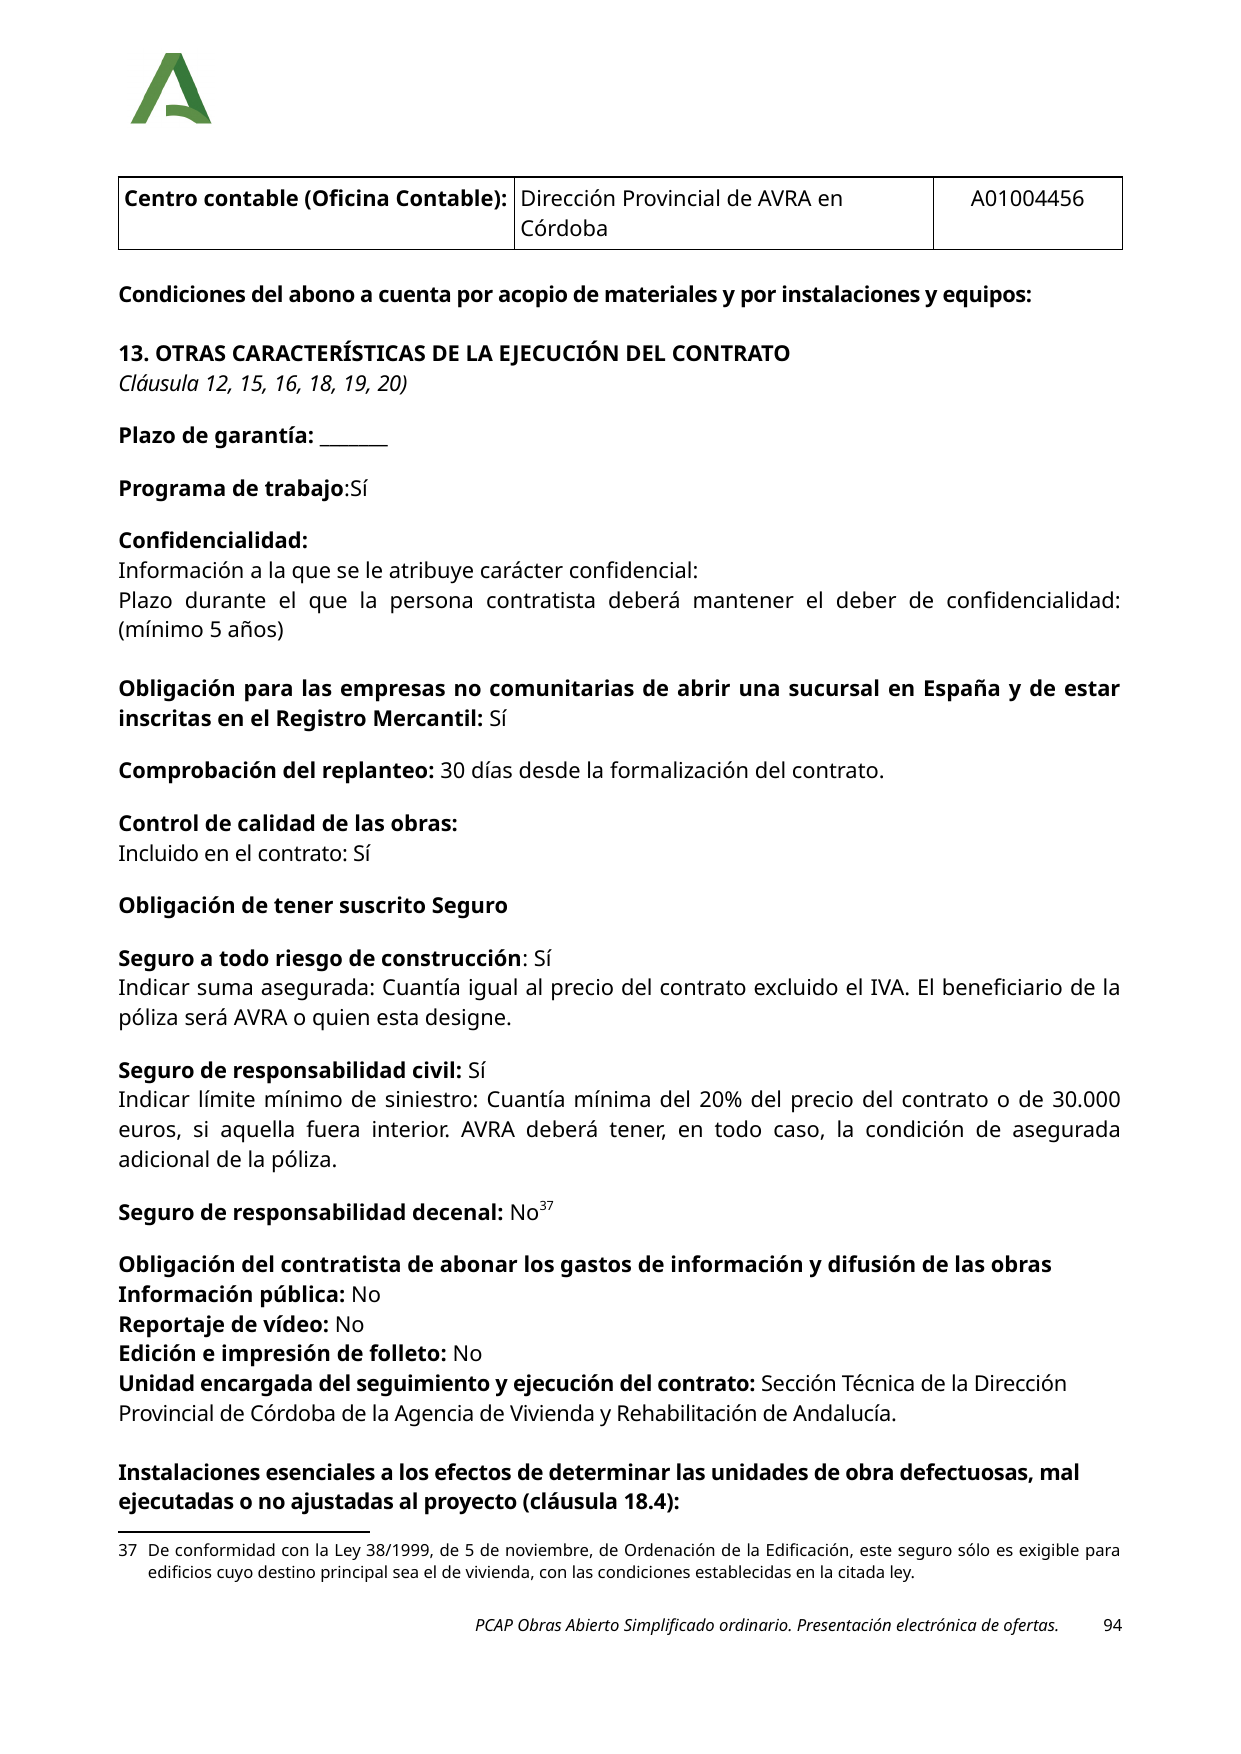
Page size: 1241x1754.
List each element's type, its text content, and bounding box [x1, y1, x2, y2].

text Información pública: No [118, 1279, 1122, 1309]
text De conformidad con la Ley 38/1999, de 5 de noviembre, de Ordenación de la Edificación, este seguro sólo es exigible para edificios cuyo destino principal sea el de vivienda, con las condiciones establecidas en la citada ley. [118, 1538, 1122, 1584]
text Edición e impresión de folleto: No [118, 1338, 1122, 1368]
text Obligación para las empresas no comunitarias de abrir una sucursal en España y de estar inscritas en el Registro Mercantil: Sí [118, 673, 1122, 733]
table_cell Centro contable (Oficina Contable): [119, 178, 514, 248]
text Comprobación del replanteo: 30 días desde la formalización del contrato. [118, 755, 1122, 785]
text Control de calidad de las obras: [118, 808, 1122, 838]
text Instalaciones esenciales a los efectos de determinar las unidades de obra defectuosas, mal ejecutadas o no ajustadas al proyecto (cláusula 18.4): [118, 1457, 1122, 1516]
text Indicar suma asegurada: Cuantía igual al precio del contrato excluido el IVA. El beneficiario de la póliza será AVRA o quien esta designe. [118, 972, 1122, 1032]
text Obligación de tener suscrito Seguro [118, 890, 1122, 920]
text Plazo de garantía: _______ [118, 420, 1122, 450]
text Seguro de responsabilidad civil: Sí [118, 1055, 1122, 1084]
text Incluido en el contrato: Sí [118, 838, 1122, 867]
picture [127, 48, 216, 128]
text Información a la que se le atribuye carácter confidencial: [118, 555, 1122, 585]
text Seguro de responsabilidad decenal: No [118, 1197, 1122, 1226]
text Unidad encargada del seguimiento y ejecución del contrato: Sección Técnica de la Dirección Provincial de Córdoba de la Agencia de Vivienda y Rehabilitación de Andalucía. [118, 1368, 1122, 1428]
table_cell A01004456 [934, 178, 1122, 248]
text Cláusula 12, 15, 16, 18, 19, 20) [118, 368, 1122, 397]
text Seguro a todo riesgo de construcción: Sí [118, 943, 1122, 972]
text Confidencialidad: [118, 525, 1122, 555]
text Programa de trabajo:Sí [118, 473, 1122, 502]
text Condiciones del abono a cuenta por acopio de materiales y por instalaciones y equipos: [118, 279, 1122, 309]
text 13. OTRAS CARACTERÍSTICAS DE LA EJECUCIÓN DEL CONTRATO [118, 338, 1122, 368]
text Obligación del contratista de abonar los gastos de información y difusión de las obras [118, 1249, 1122, 1279]
text Indicar límite mínimo de siniestro: Cuantía mínima del 20% del precio del contrato o de 30.000 euros, si aquella fuera interior. AVRA deberá tener, en todo caso, la condición de asegurada adicional de la póliza. [118, 1084, 1122, 1174]
table_cell Dirección Provincial de AVRA en Córdoba [515, 178, 933, 248]
text Plazo durante el que la persona contratista deberá mantener el deber de confidencialidad: (mínimo 5 años) [118, 585, 1122, 644]
text Reportaje de vídeo: No [118, 1309, 1122, 1338]
